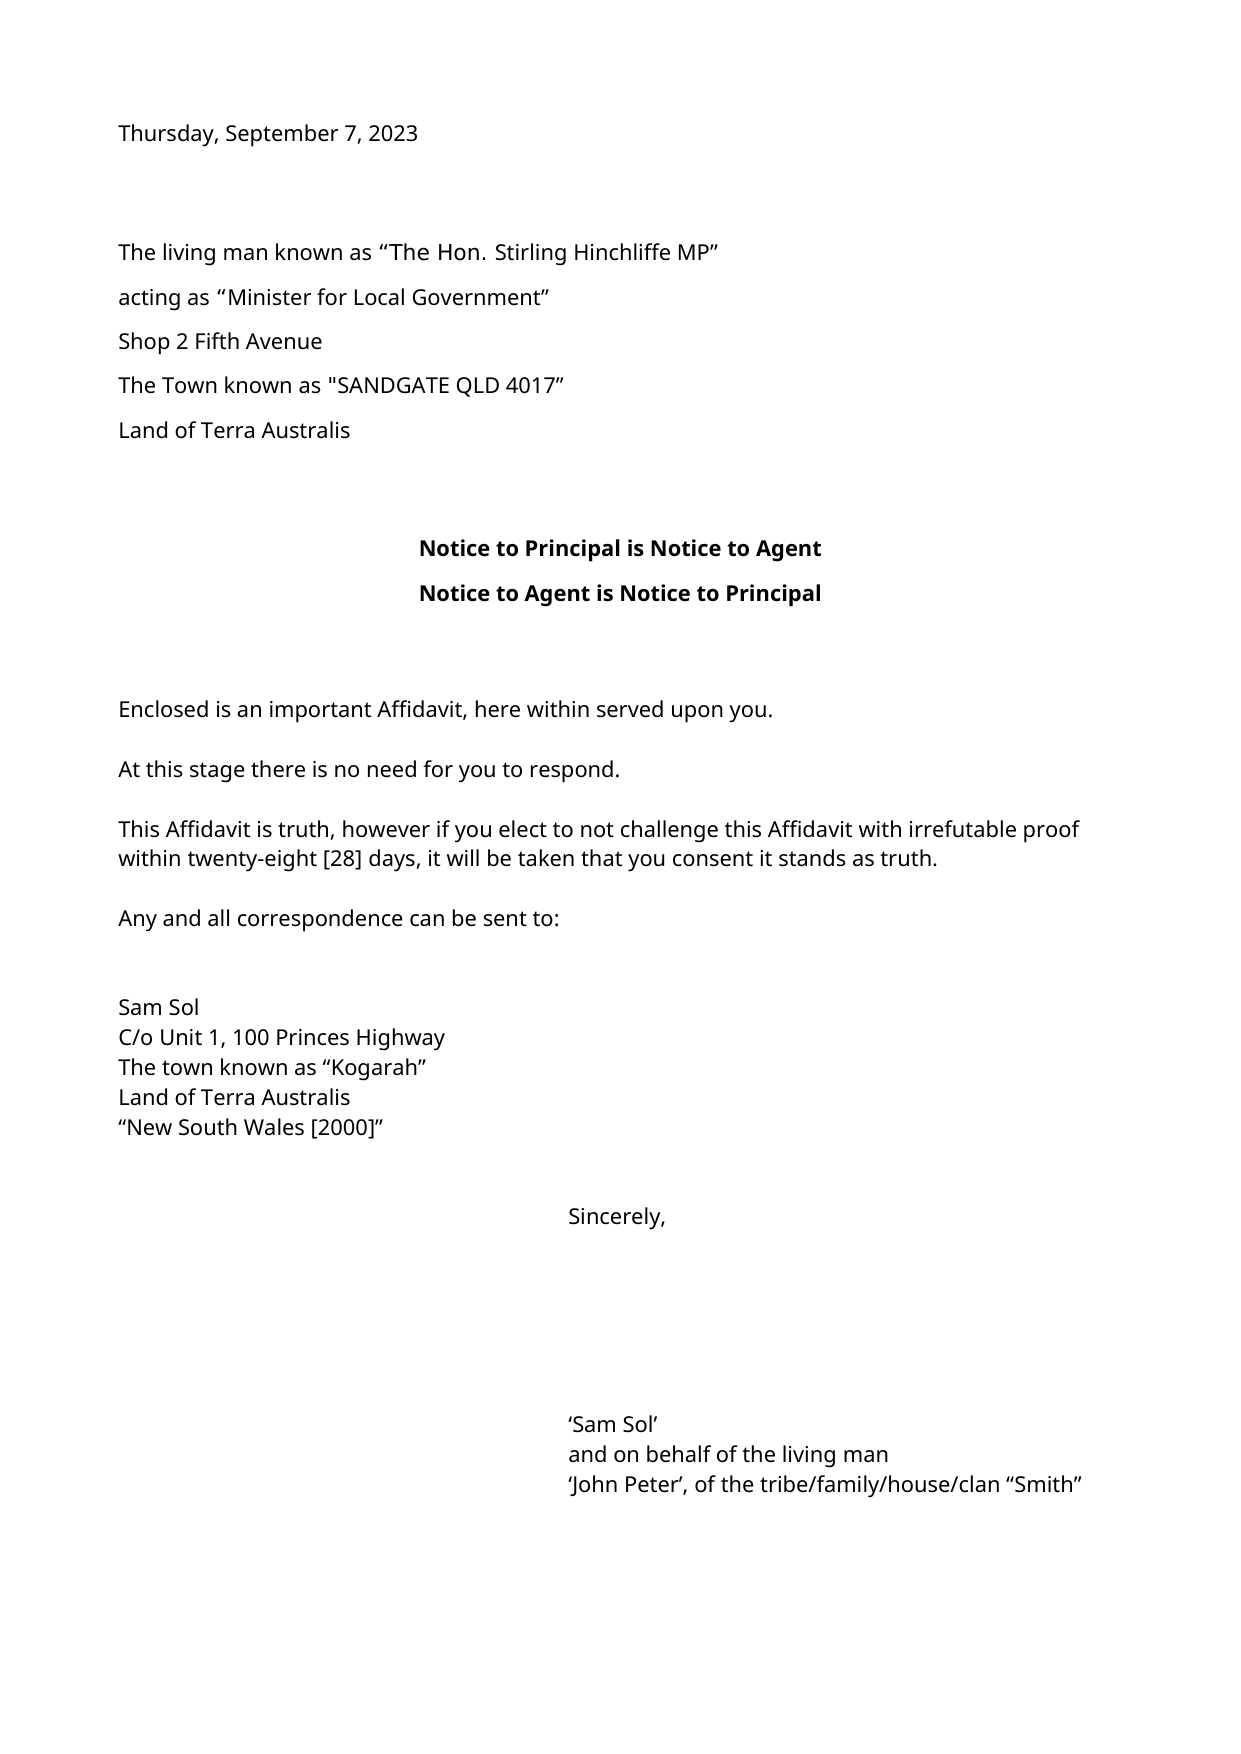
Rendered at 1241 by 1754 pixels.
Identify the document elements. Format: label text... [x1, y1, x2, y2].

text Notice to Principal is Notice to Agent [118, 533, 1122, 563]
text The town known as “Kogarah” [118, 1052, 1122, 1082]
text This Affidavit is truth, however if you elect to not challenge this Affidavit with irrefutable proof within twenty-eight [28] days, it will be taken that you consent it stands as truth. [118, 813, 1122, 873]
text Land of Terra Australis [118, 1082, 1122, 1111]
text Land of Terra Australis [118, 415, 1122, 444]
text At this stage there is no need for you to respond. [118, 754, 1122, 784]
text Thursday, September 7, 2023 [118, 118, 1122, 148]
text C/o Unit 1, 100 Princes Highway [118, 1022, 1122, 1052]
text Sincerely, [568, 1201, 1122, 1231]
text The living man known as “The Hon. Stirling Hinchliffe MP” [118, 237, 1122, 267]
text Any and all correspondence can be sent to: [118, 903, 1122, 933]
text The Town known as "SANDGATE QLD 4017” [118, 370, 1122, 400]
text ‘John Peter’, of the tribe/family/house/clan “Smith” [568, 1469, 1122, 1499]
text Sam Sol [118, 992, 1122, 1022]
text Enclosed is an important Affidavit, here within served upon you. [118, 694, 1122, 724]
text “New South Wales [2000]” [118, 1111, 1122, 1141]
text and on behalf of the living man [568, 1439, 1122, 1469]
text ‘Sam Sol’ [568, 1409, 1122, 1439]
text Notice to Agent is Notice to Principal [118, 578, 1122, 607]
text acting as “Minister for Local Government” [118, 282, 1122, 311]
text Shop 2 Fifth Avenue [118, 326, 1122, 356]
